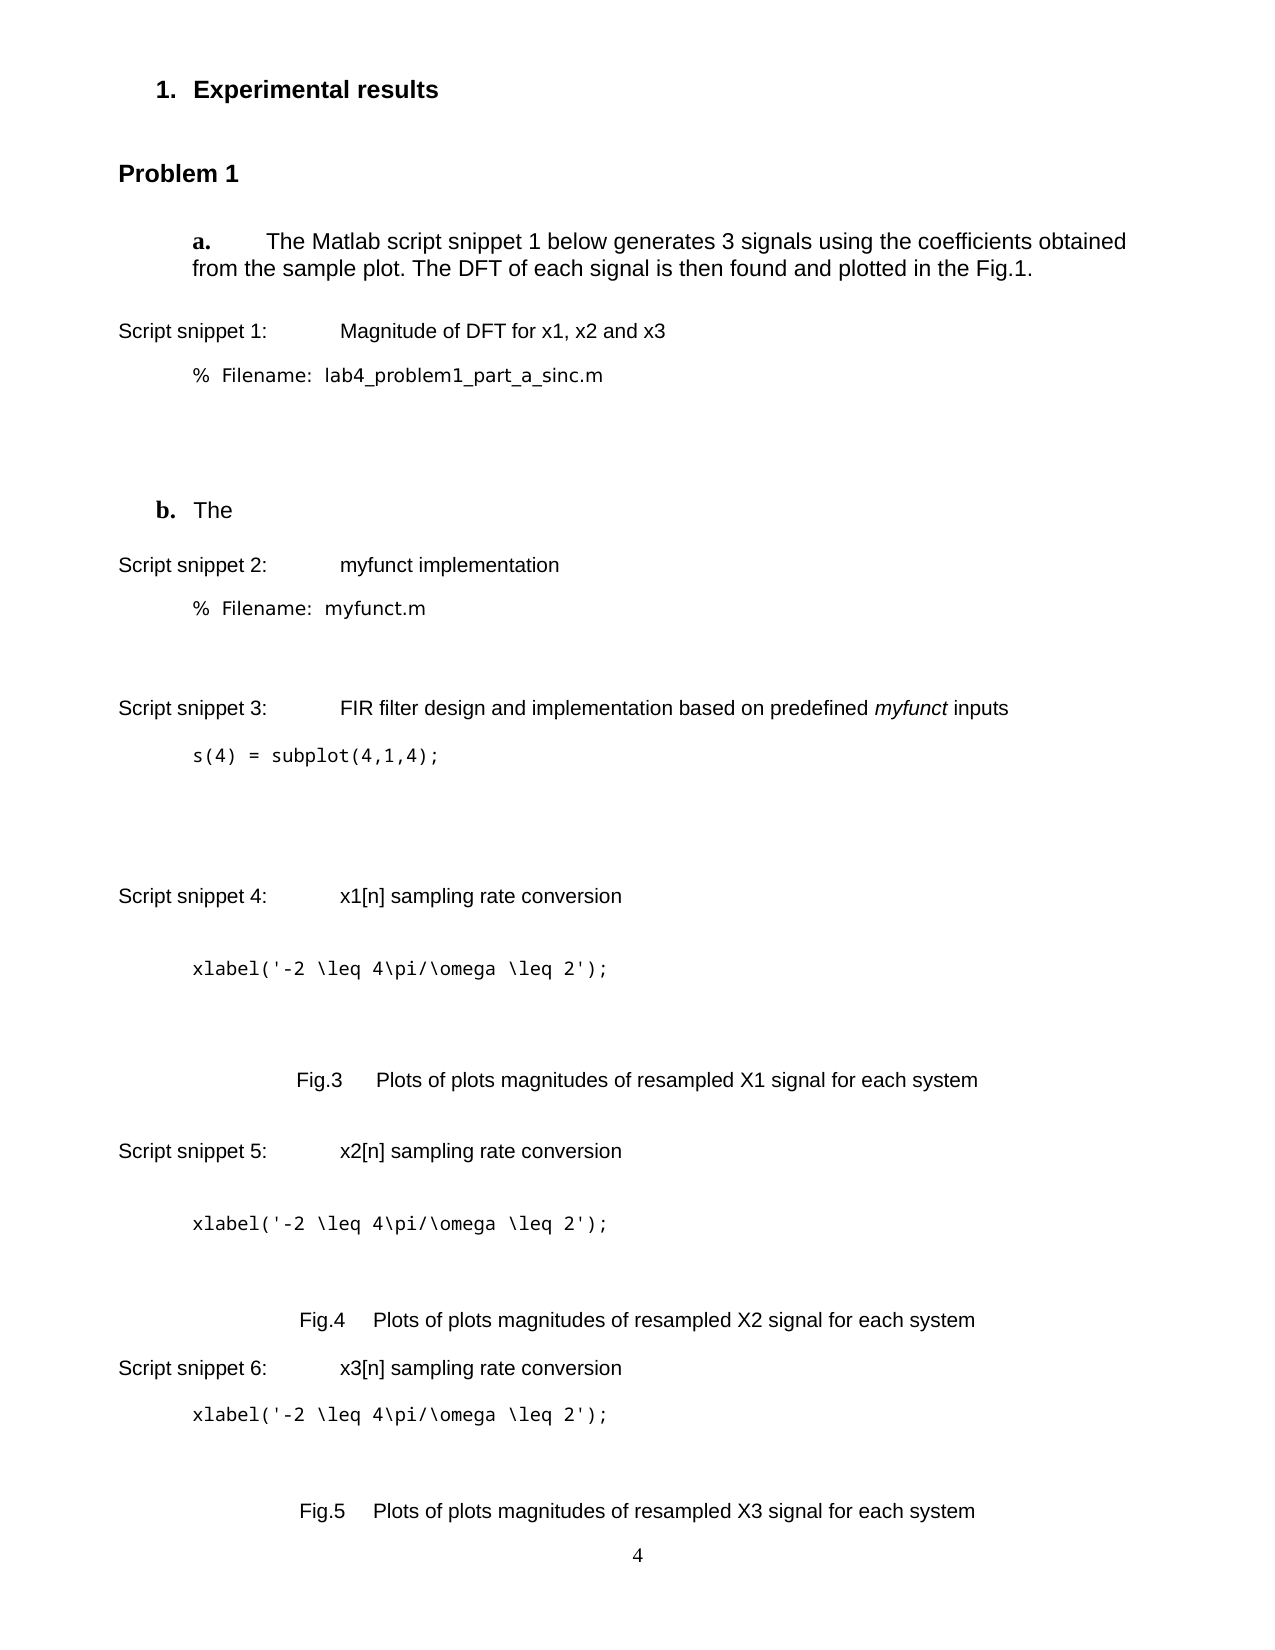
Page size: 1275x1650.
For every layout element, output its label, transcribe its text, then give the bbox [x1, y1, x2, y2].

text Problem 1 [118, 159, 1157, 188]
text Script snippet 2: myfunct implementation [118, 552, 1157, 576]
text Script snippet 5: x2[n] sampling rate conversion [118, 1139, 1157, 1163]
text Fig.4 Plots of plots magnitudes of resampled X2 signal for each system [118, 1308, 1157, 1332]
text xlabel('-2 \leq 4\pi/\omega \leq 2'); [192, 1211, 1157, 1236]
text xlabel('-2 \leq 4\pi/\omega \leq 2'); [192, 1402, 1157, 1427]
list Experimental results [156, 75, 1157, 104]
text % Filename: myfunct.m [192, 598, 1157, 620]
text Script snippet 3: FIR filter design and implementation based on predefined myfunct inputs [118, 696, 1157, 720]
text xlabel('-2 \leq 4\pi/\omega \leq 2'); [192, 956, 1157, 981]
list The Matlab script snippet 1 below generates 3 signals using the coefficients obtained from the sample plot. The DFT of each signal is then found and plotted in the Fig.1. [192, 226, 1157, 281]
text s(4) = subplot(4,1,4); [192, 742, 1157, 768]
text Fig.3 Plots of plots magnitudes of resampled X1 signal for each system [118, 1067, 1157, 1091]
text % Filename: lab4_problem1_part_a_sinc.m [192, 365, 1157, 387]
text Script snippet 4: x1[n] sampling rate conversion [118, 884, 1157, 908]
text Script snippet 6: x3[n] sampling rate conversion [118, 1356, 1157, 1380]
list The [156, 495, 1157, 524]
text Fig.5 Plots of plots magnitudes of resampled X3 signal for each system [118, 1499, 1157, 1523]
text Script snippet 1: Magnitude of DFT for x1, x2 and x3 [118, 319, 1157, 343]
